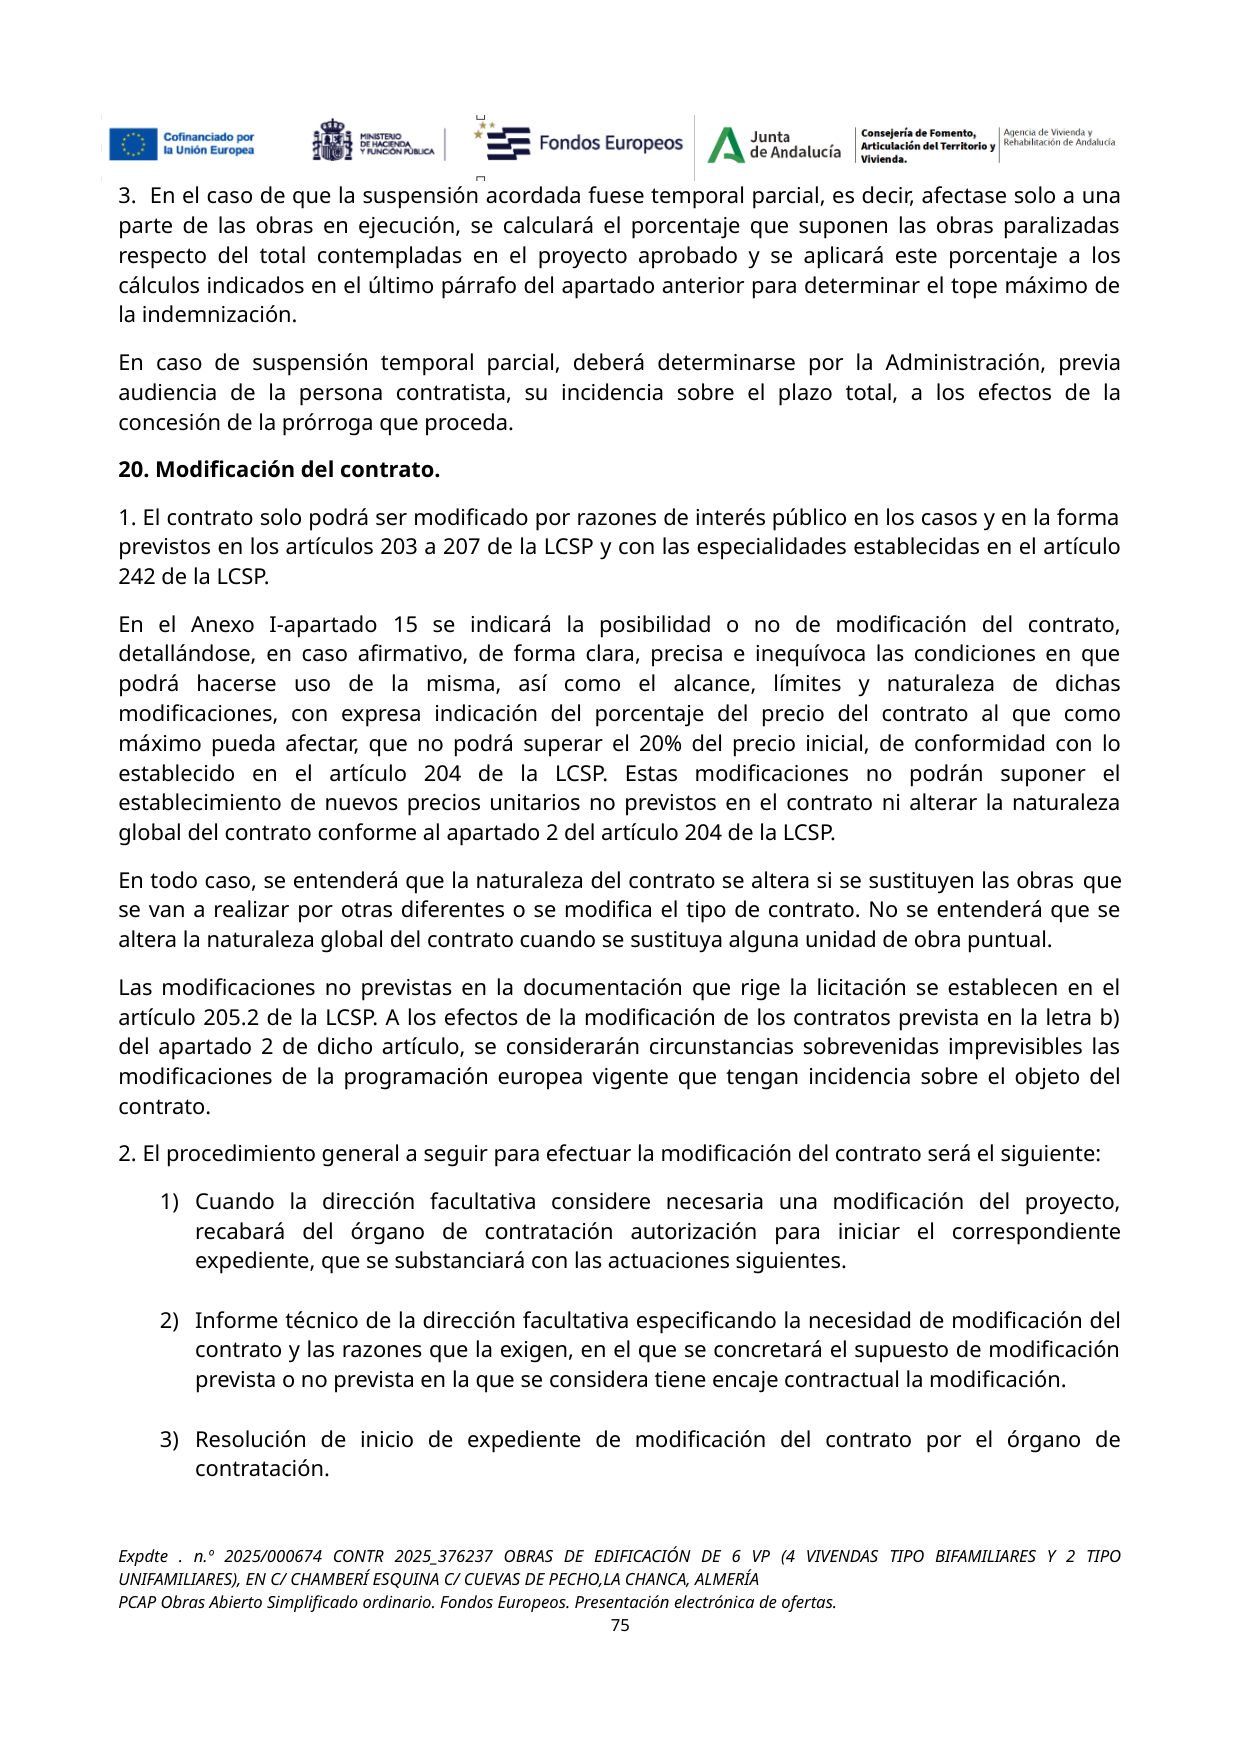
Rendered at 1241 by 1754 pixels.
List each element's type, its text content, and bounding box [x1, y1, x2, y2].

text 2) Informe técnico de la dirección facultativa especificando la necesidad de modificación del contrato y las razones que la exigen, en el que se concretará el supuesto de modificación prevista o no prevista en la que se considera tiene encaje contractual la modificación. [159, 1305, 1122, 1394]
subtitle 20. Modificación del contrato. [118, 454, 1122, 484]
text Las modificaciones no previstas en la documentación que rige la licitación se establecen en el artículo 205.2 de la LCSP. A los efectos de la modificación de los contratos prevista en la letra b) del apartado 2 de dicho artículo, se considerarán circunstancias sobrevenidas imprevisibles las modificaciones de la programación europea vigente que tengan incidencia sobre el objeto del contrato. [118, 972, 1122, 1121]
text 1) Cuando la dirección facultativa considere necesaria una modificación del proyecto, recabará del órgano de contratación autorización para iniciar el correspondiente expediente, que se substanciará con las actuaciones siguientes. [159, 1186, 1122, 1275]
text 1. El contrato solo podrá ser modificado por razones de interés público en los casos y en la forma previstos en los artículos 203 a 207 de la LCSP y con las especialidades establecidas en el artículo 242 de la LCSP. [118, 501, 1122, 591]
text 3. En el caso de que la suspensión acordada fuese temporal parcial, es decir, afectase solo a una parte de las obras en ejecución, se calculará el porcentaje que suponen las obras paralizadas respecto del total contempladas en el proyecto aprobado y se aplicará este porcentaje a los cálculos indicados en el último párrafo del apartado anterior para determinar el tope máximo de la indemnización. [118, 181, 1122, 329]
text En caso de suspensión temporal parcial, deberá determinarse por la Administración, previa audiencia de la persona contratista, su incidencia sobre el plazo total, a los efectos de la concesión de la prórroga que proceda. [118, 347, 1122, 436]
text 2. El procedimiento general a seguir para efectuar la modificación del contrato será el siguiente: [118, 1138, 1122, 1168]
text En el Anexo I-apartado 15 se indicará la posibilidad o no de modificación del contrato, detallándose, en caso afirmativo, de forma clara, precisa e inequívoca las condiciones en que podrá hacerse uso de la misma, así como el alcance, límites y naturaleza de dichas modificaciones, con expresa indicación del porcentaje del precio del contrato al que como máximo pueda afectar, que no podrá superar el 20% del precio inicial, de conformidad con lo establecido en el artículo 204 de la LCSP. Estas modificaciones no podrán suponer el establecimiento de nuevos precios unitarios no previstos en el contrato ni alterar la naturaleza global del contrato conforme al apartado 2 del artículo 204 de la LCSP. [118, 608, 1122, 847]
picture [101, 112, 1128, 181]
text 3) Resolución de inicio de expediente de modificación del contrato por el órgano de contratación. [159, 1423, 1122, 1483]
text En todo caso, se entenderá que la naturaleza del contrato se altera si se sustituyen las obras que se van a realizar por otras diferentes o se modifica el tipo de contrato. No se entenderá que se altera la naturaleza global del contrato cuando se sustituya alguna unidad de obra puntual. [118, 864, 1122, 954]
